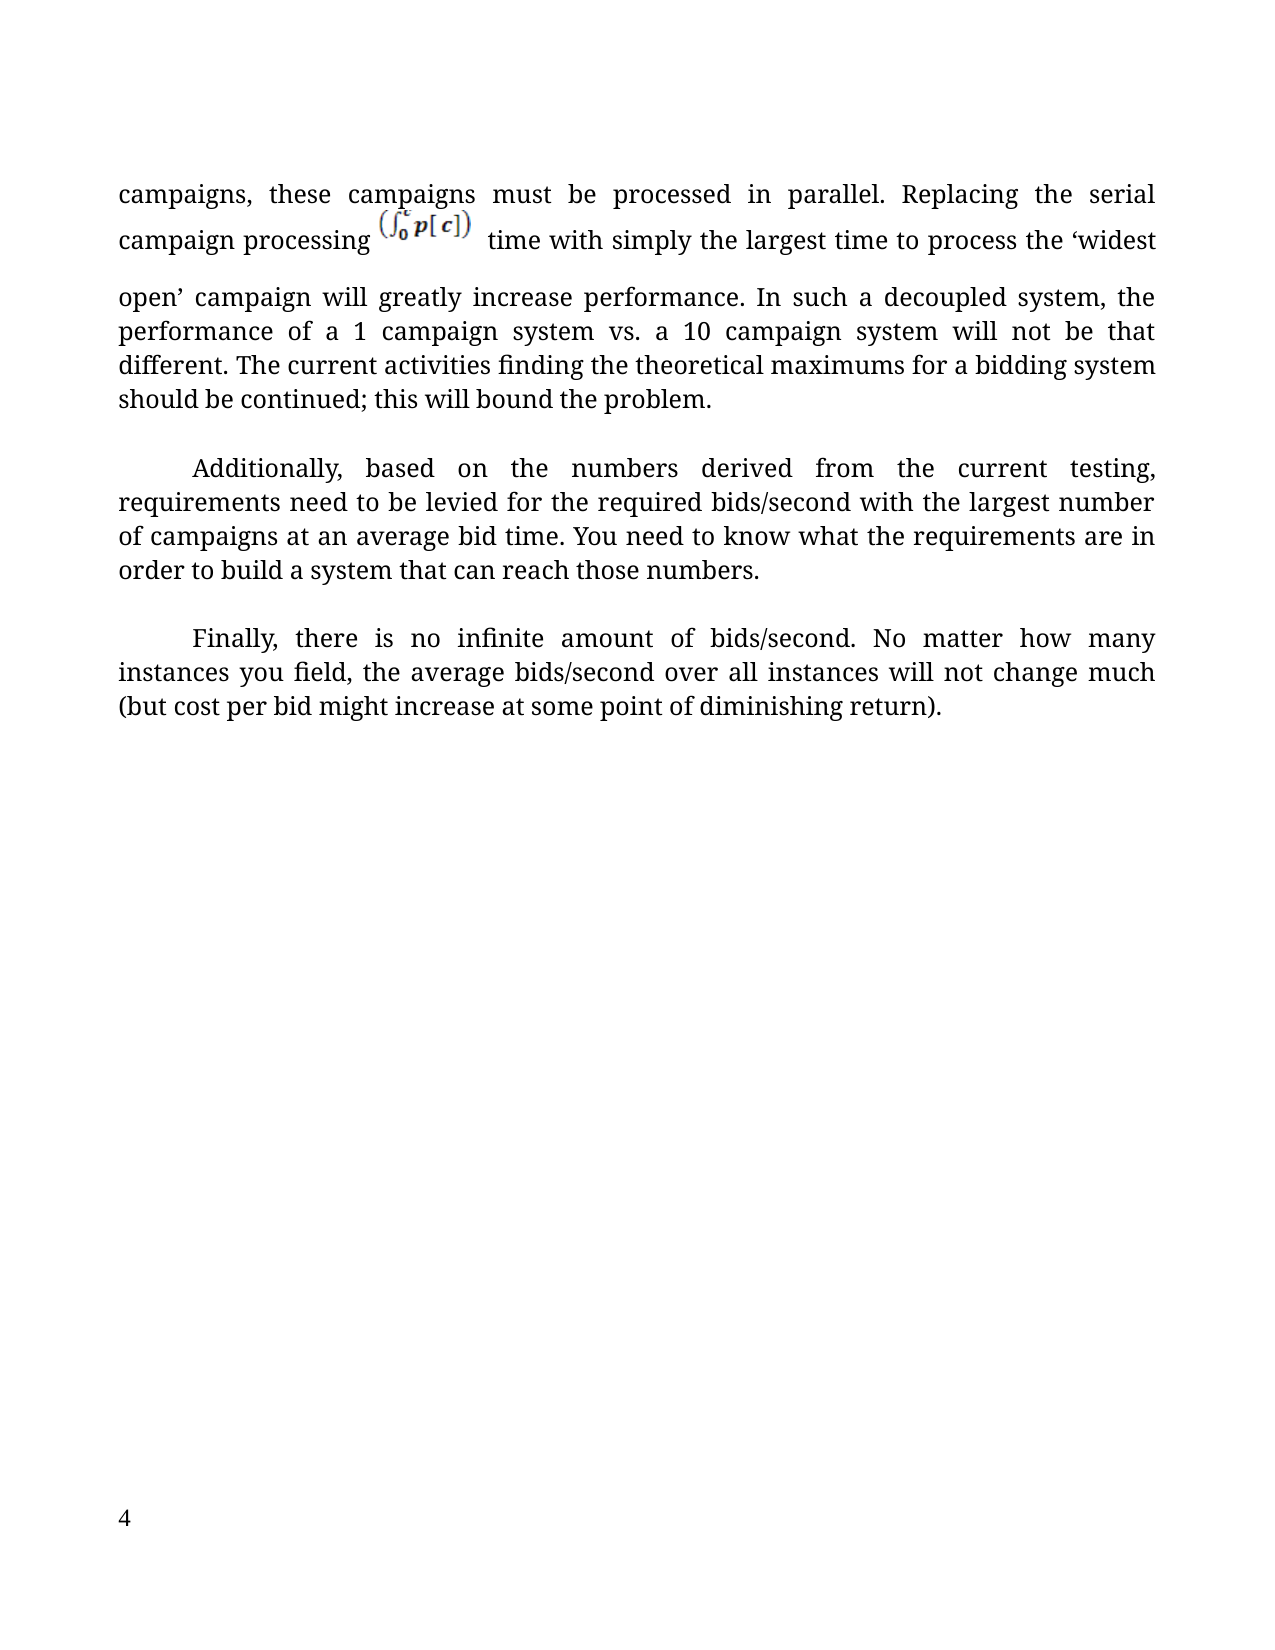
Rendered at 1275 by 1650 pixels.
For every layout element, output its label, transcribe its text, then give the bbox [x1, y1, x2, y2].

text Finally, there is no infinite amount of bids/second. No matter how many instances you field, the average bids/second over all instances will not change much (but cost per bid might increase at some point of diminishing return). [118, 621, 1157, 723]
text Additionally, based on the numbers derived from the current testing, requirements need to be levied for the required bids/second with the largest number of campaigns at an average bid time. You need to know what the requirements are in order to build a system that can reach those numbers. [118, 450, 1157, 586]
picture [378, 210, 471, 250]
text campaigns, these campaigns must be processed in parallel. Replacing the serial campaign processing time with simply the largest time to process the ‘widest open’ campaign will greatly increase performance. In such a decoupled system, the performance of a 1 campaign system vs. a 10 campaign system will not be that different. The current activities finding the theoretical maximums for a bidding system should be continued; this will bound the problem. [118, 176, 1157, 416]
